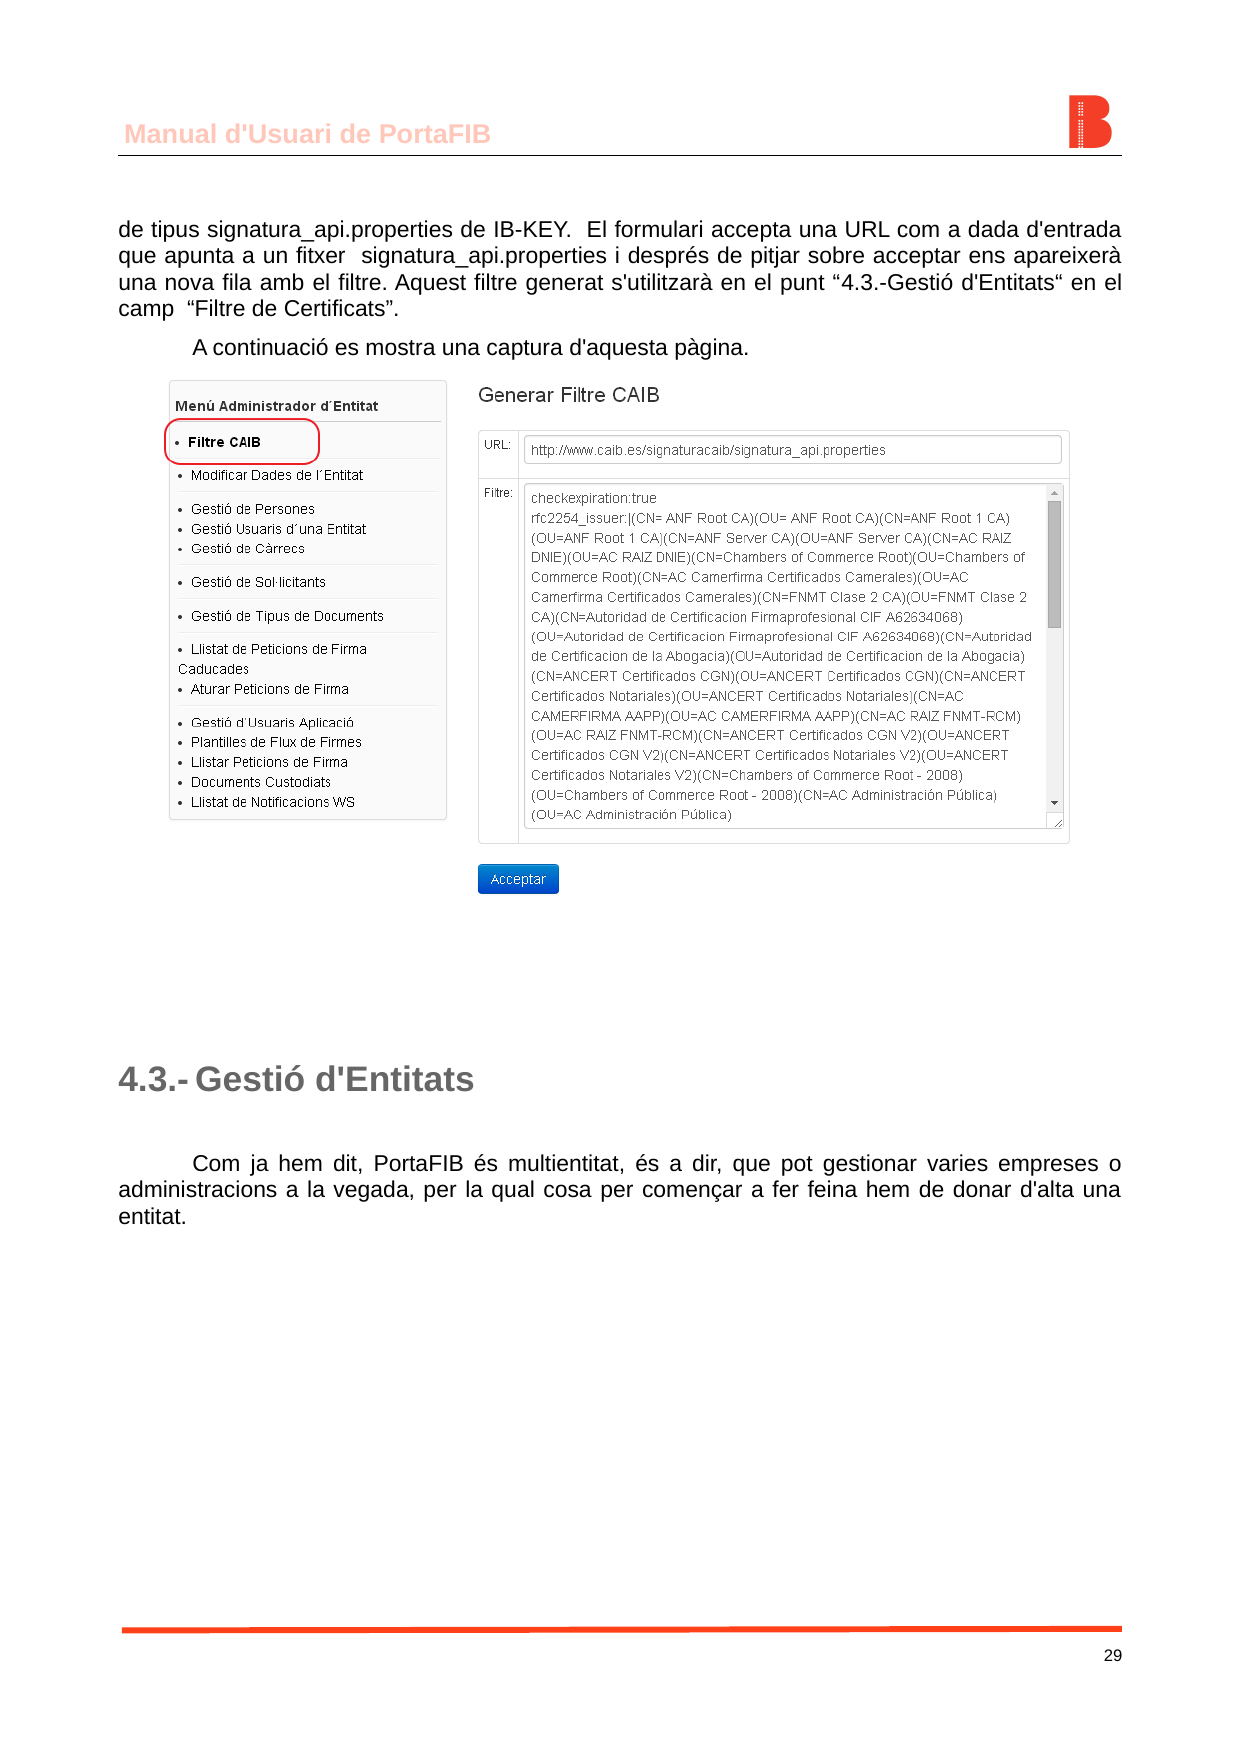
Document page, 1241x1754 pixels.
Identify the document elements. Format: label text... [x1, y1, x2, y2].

text A continuació es mostra una captura d'aquesta pàgina. [118, 334, 1122, 360]
subtitle Gestió d'Entitats [118, 1058, 1122, 1098]
text de tipus signatura_api.properties de IB-KEY. El formulari accepta una URL com a dada d'entrada que apunta a un fitxer signatura_api.properties i després de pitjar sobre acceptar ens apareixerà una nova fila amb el filtre. Aquest filtre generat s'utilitzarà en el punt “4.3.-Gestió d'Entitats“ en el camp “Filtre de Certificats”. [118, 216, 1122, 321]
picture [162, 372, 1078, 904]
picture [1063, 94, 1117, 150]
text Com ja hem dit, PortaFIB és multientitat, és a dir, que pot gestionar varies empreses o administracions a la vegada, per la qual cosa per començar a fer feina hem de donar d'alta una entitat. [118, 1150, 1122, 1229]
